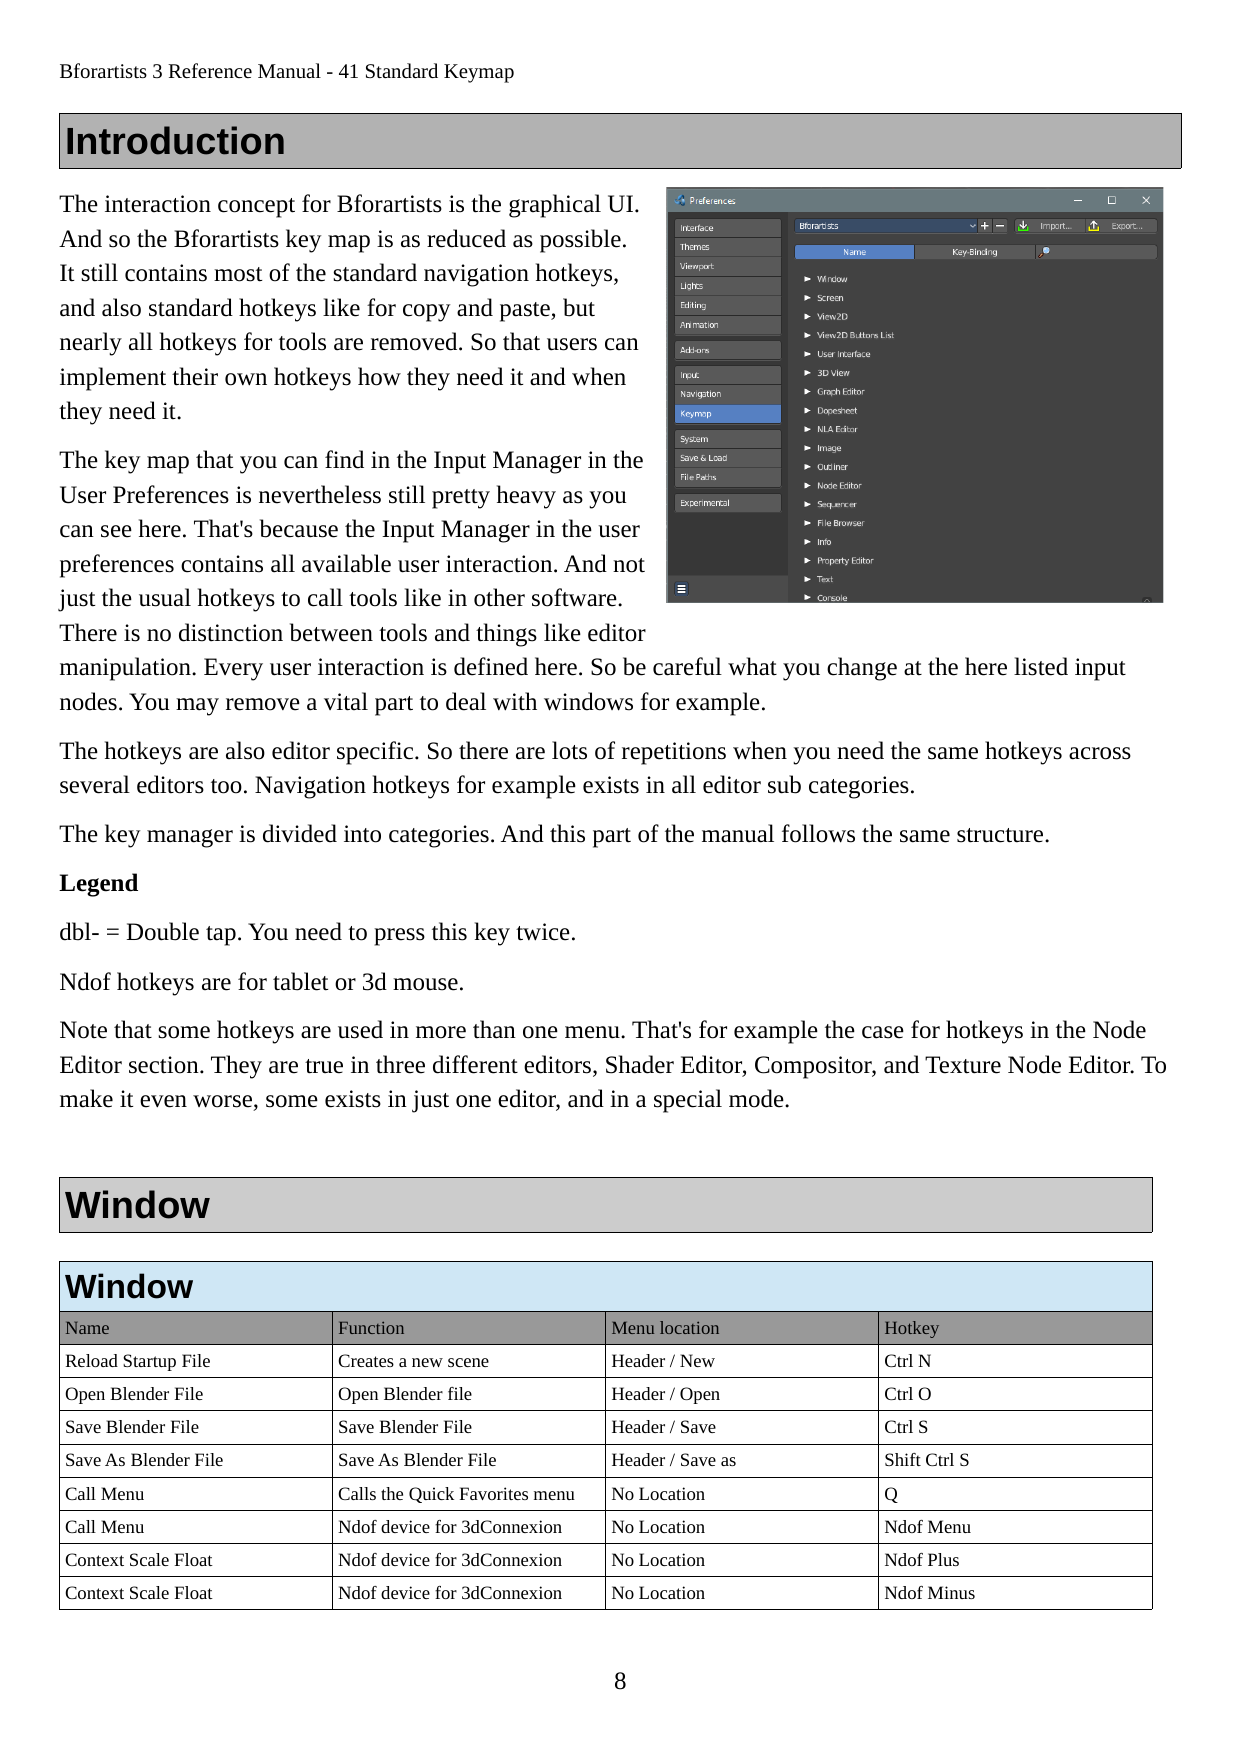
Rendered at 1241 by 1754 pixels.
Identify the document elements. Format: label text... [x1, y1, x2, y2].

text The interaction concept for Bforartists is the graphical UI. And so the Bforartists key map is as reduced as possible. It still contains most of the standard navigation hotkeys, and also standard hotkeys like for copy and paste, but nearly all hotkeys for tools are removed. So that users can implement their own hotkeys how they need it and when they need it. [59, 189, 666, 425]
table_cell No Location [606, 1544, 878, 1576]
table_cell Ndof device for 3dConnexion [333, 1511, 605, 1543]
text The key manager is divided into categories. And this part of the manual follows the same structure. [59, 819, 1181, 848]
table_cell No Location [606, 1511, 878, 1543]
table_cell Function [333, 1312, 605, 1344]
table_cell Calls the Quick Favorites menu [333, 1478, 605, 1510]
table_cell Save As Blender File [333, 1445, 605, 1477]
table_cell Header / Open [606, 1378, 878, 1410]
table_cell Context Scale Float [60, 1577, 332, 1609]
table_cell Menu location [606, 1312, 878, 1344]
table_cell Ctrl O [879, 1378, 1152, 1410]
table_cell Call Menu [60, 1511, 332, 1543]
table_cell Ctrl S [879, 1411, 1152, 1443]
table_header Window [60, 1178, 1152, 1232]
table_cell Q [879, 1478, 1152, 1510]
text The hotkeys are also editor specific. So there are lots of repetitions when you need the same hotkeys across several editors too. Navigation hotkeys for example exists in all editor sub categories. [59, 736, 1181, 799]
table_cell Name [60, 1312, 332, 1344]
table_cell Open Blender File [60, 1378, 332, 1410]
picture [666, 187, 1164, 603]
table_header Introduction [60, 114, 1181, 168]
table_cell Ndof Menu [879, 1511, 1152, 1543]
table_cell Header / Save [606, 1411, 878, 1443]
table_cell Save Blender File [60, 1411, 332, 1443]
table_cell Ndof Minus [879, 1577, 1152, 1609]
table_cell Header / Save as [606, 1445, 878, 1477]
table_cell Save As Blender File [60, 1445, 332, 1477]
table_cell Shift Ctrl S [879, 1445, 1152, 1477]
table_cell Hotkey [879, 1312, 1152, 1344]
table_cell Ctrl N [879, 1345, 1152, 1377]
table_cell Ndof Plus [879, 1544, 1152, 1576]
table_cell Open Blender file [333, 1378, 605, 1410]
table_cell Save Blender File [333, 1411, 605, 1443]
text Ndof hotkeys are for tablet or 3d mouse. [59, 967, 1181, 995]
table_cell Ndof device for 3dConnexion [333, 1577, 605, 1609]
table_cell Reload Startup File [60, 1345, 332, 1377]
table_cell Call Menu [60, 1478, 332, 1510]
text The key map that you can find in the Input Manager in the User Preferences is nevertheless still pretty heavy as you can see here. That's because the Input Manager in the user preferences contains all available user interaction. And not just the usual hotkeys to call tools like in other software. There is no distinction between tools and things like editor manipulation. Every user interaction is defined here. So be careful what you change at the here listed input nodes. You may remove a vital part to deal with windows for example. [59, 445, 1181, 716]
text Legend [59, 868, 1181, 897]
table_cell Context Scale Float [60, 1544, 332, 1576]
table_header Window [60, 1262, 1152, 1311]
table_cell No Location [606, 1478, 878, 1510]
table_cell Creates a new scene [333, 1345, 605, 1377]
table_cell No Location [606, 1577, 878, 1609]
table_cell Ndof device for 3dConnexion [333, 1544, 605, 1576]
text Note that some hotkeys are used in more than one menu. That's for example the case for hotkeys in the Node Editor section. They are true in three different editors, Shader Editor, Compositor, and Texture Node Editor. To make it even worse, some exists in just one editor, and in a special mode. [59, 1016, 1181, 1113]
text dbl- = Double tap. You need to press this key twice. [59, 917, 1181, 946]
table_cell Header / New [606, 1345, 878, 1377]
